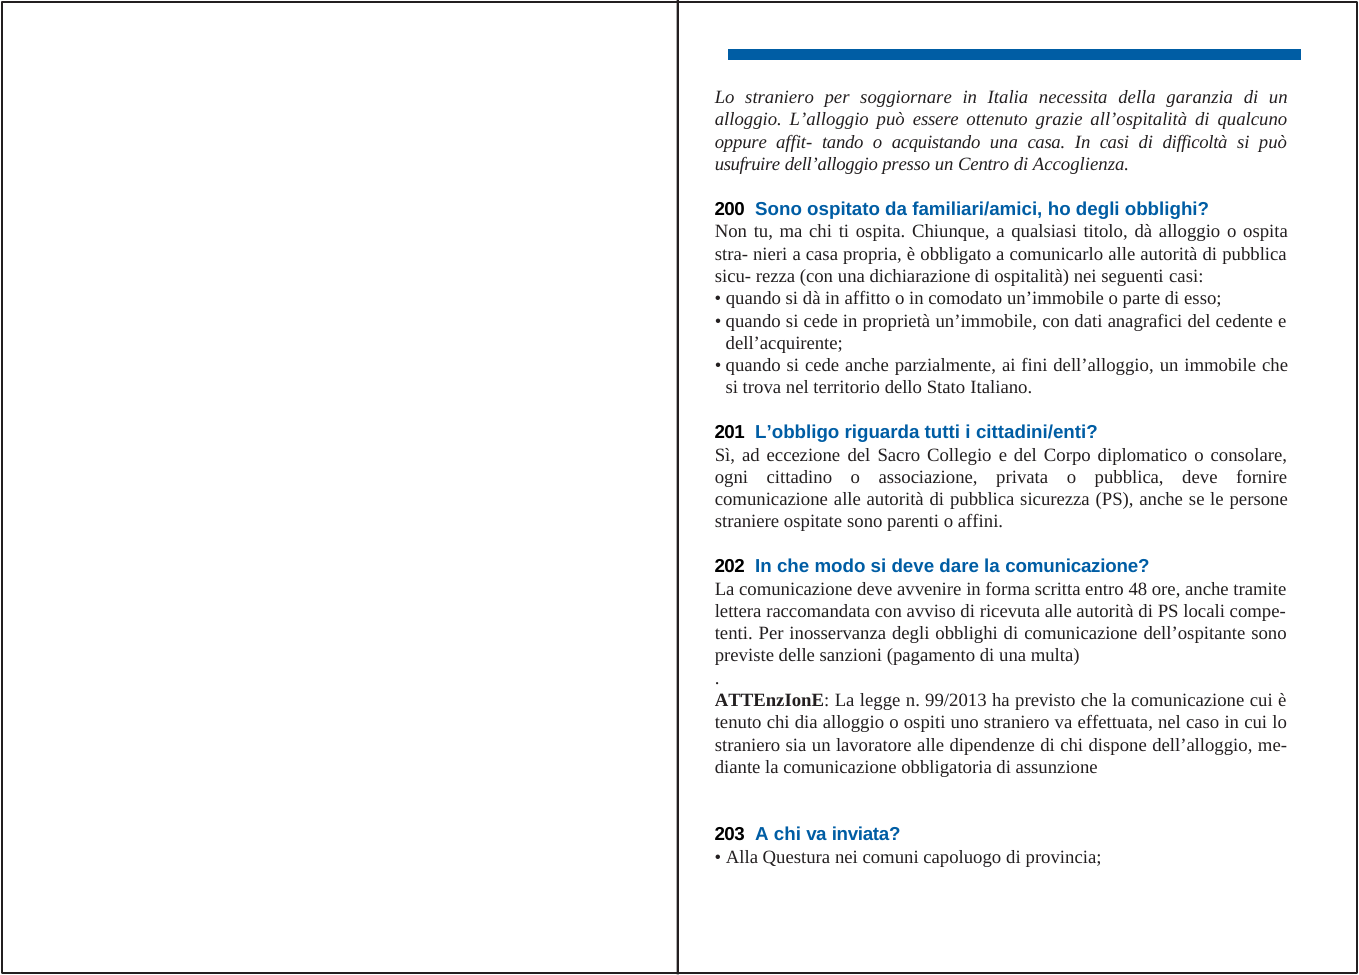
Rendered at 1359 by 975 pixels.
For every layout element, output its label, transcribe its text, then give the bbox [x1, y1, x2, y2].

subtitle Sono ospitato da familiari/amici, ho degli obblighi? [714, 198, 1339, 219]
text La comunicazione deve avvenire in forma scritta entro 48 ore, anche tramite lettera raccomandata con avviso di ricevuta alle autorità di PS locali compe- tenti. Per inosservanza degli obblighi di comunicazione dell’ospitante sono previste delle sanzioni (pagamento di una multa) [714, 578, 1288, 666]
subtitle A chi va inviata? [714, 823, 1339, 845]
text Lo straniero per soggiornare in Italia necessita della garanzia di un alloggio. L’alloggio può essere ottenuto grazie all’ospitalità di qualcuno oppure affit- tando o acquistando una casa. In casi di difficoltà si può usufruire dell’alloggio presso un Centro di Accoglienza. [714, 86, 1288, 174]
text Sì, ad eccezione del Sacro Collegio e del Corpo diplomatico o consolare, ogni cittadino o associazione, privata o pubblica, deve fornire comunicazione alle autorità di pubblica sicurezza (PS), anche se le persone straniere ospitate sono parenti o affini. [714, 443, 1288, 532]
text Non tu, ma chi ti ospita. Chiunque, a qualsiasi titolo, dà alloggio o ospita stra- nieri a casa propria, è obbligato a comunicarlo alle autorità di pubblica sicu- rezza (con una dichiarazione di ospitalità) nei seguenti casi: [714, 220, 1287, 286]
list Alla Questura nei comuni capoluogo di provincia; [714, 846, 1339, 867]
text [94, 667, 676, 688]
list quando si dà in affitto o in comodato un’immobile o parte di esso; [714, 287, 1339, 308]
subtitle In che modo si deve dare la comunicazione? [714, 555, 1339, 577]
text ATTEnzIonE: La legge n. 99/2013 ha previsto che la comunicazione cui è tenuto chi dia alloggio o ospiti uno straniero va effettuata, nel caso in cui lo straniero sia un lavoratore alle dipendenze di chi dispone dell’alloggio, me- diante la comunicazione obbligatoria di assunzione [714, 689, 1288, 777]
text . [679, 667, 1339, 688]
list quando si cede anche parzialmente, ai fini dell’alloggio, un immobile che si trova nel territorio dello Stato Italiano. [714, 354, 1288, 398]
list quando si cede in proprietà un’immobile, con dati anagrafici del cedente e dell’acquirente; [714, 309, 1288, 353]
subtitle L’obbligo riguarda tutti i cittadini/enti? [714, 421, 1339, 442]
